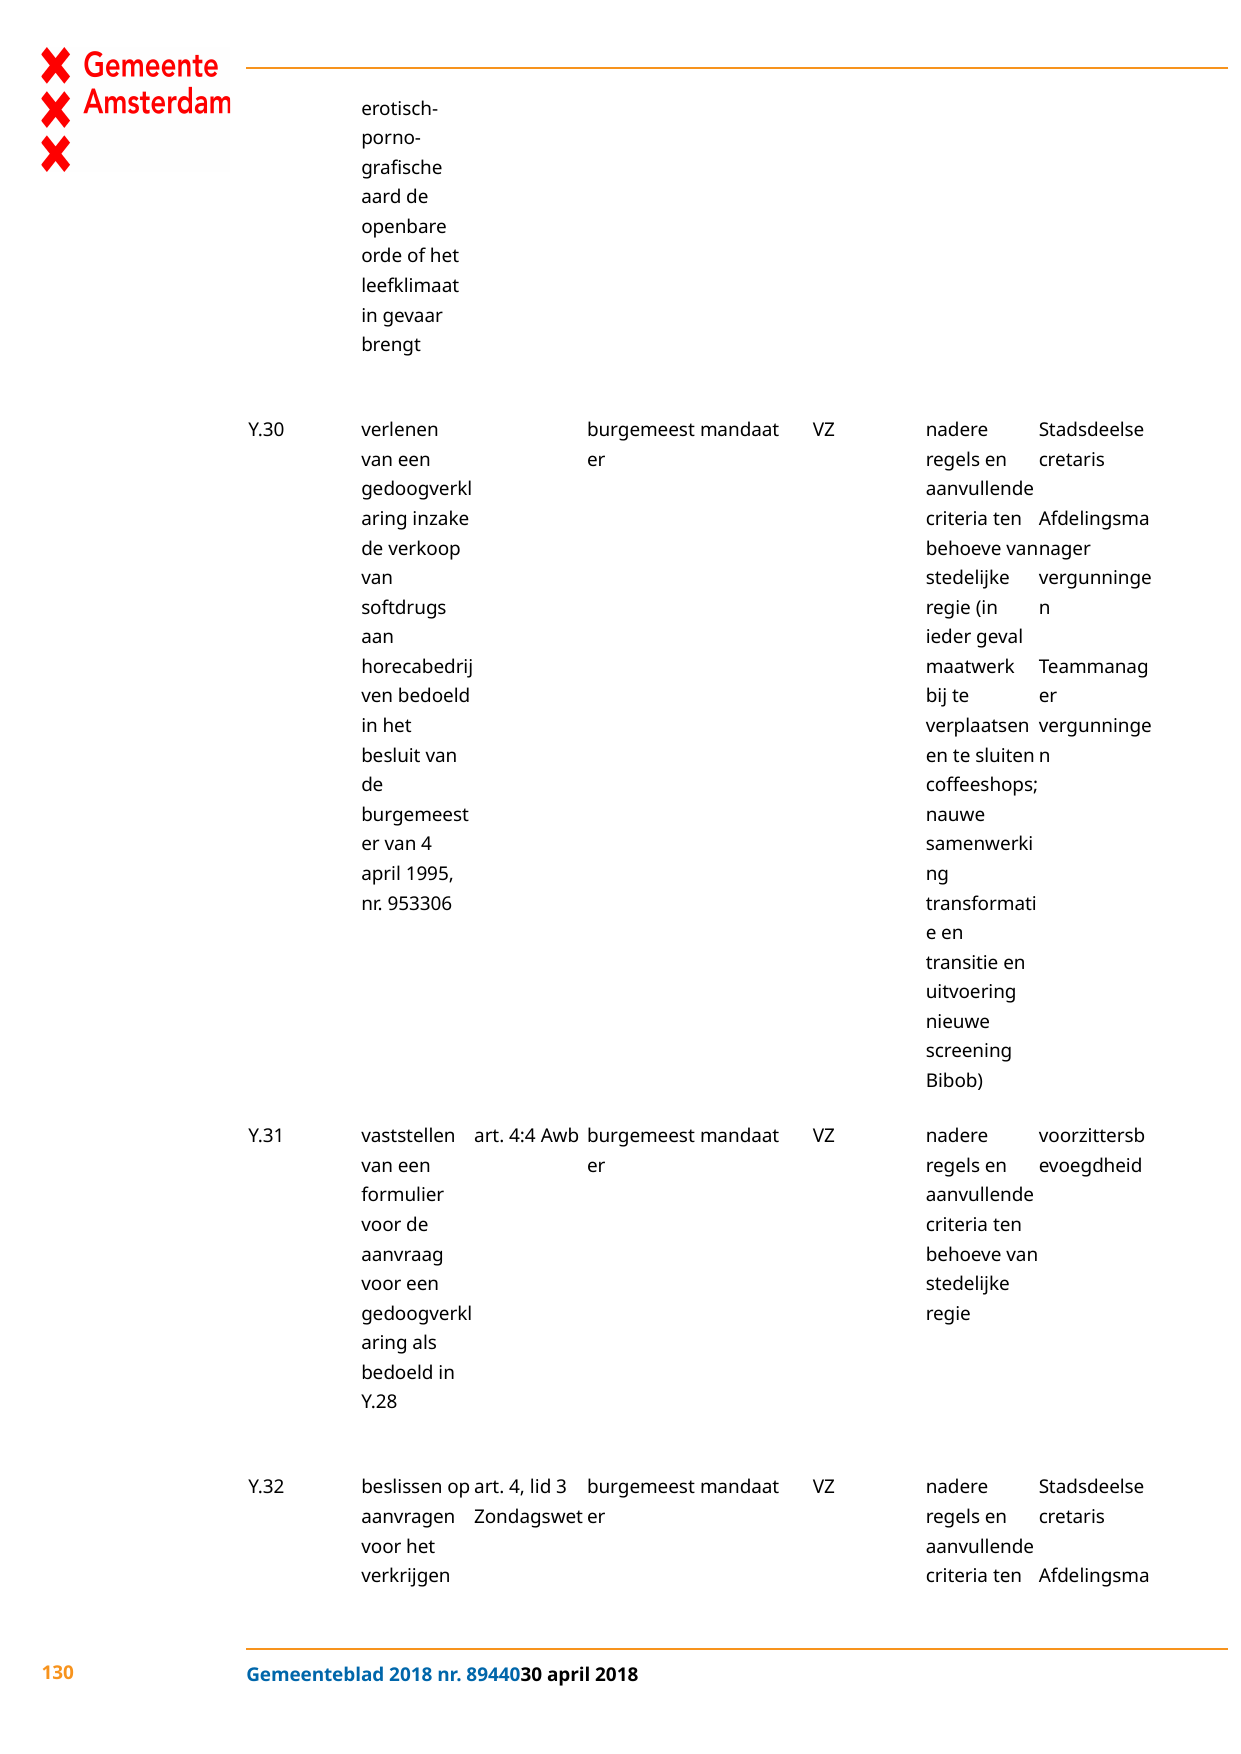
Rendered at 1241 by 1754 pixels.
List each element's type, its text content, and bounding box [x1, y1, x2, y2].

table_cell burgemeester [587, 1093, 700, 1444]
table_cell [474, 95, 587, 387]
table_cell Y.32 [248, 1444, 361, 1588]
table_cell mandaat [700, 1444, 813, 1588]
table_cell Y.31 [248, 1093, 361, 1444]
table_cell VZ [813, 387, 926, 1093]
table_cell [926, 95, 1038, 387]
table_cell verlenen van een gedoogverklaring inzake de verkoop van softdrugs aan horecabedrijven bedoeld in het besluit van de burgemeester van 4 april 1995, nr. 953306 [361, 387, 474, 1093]
table_cell burgemeester [587, 387, 700, 1093]
table_cell nadere regels en aanvullende criteria ten [926, 1444, 1038, 1588]
table_cell [700, 95, 813, 387]
table_cell nadere regels en aanvullende criteria ten behoeve van stedelijke regie (in ieder geval maatwerk bij te verplaatsen en te sluiten coffeeshops; nauwe samenwerking transformatie en transitie en uitvoering nieuwe screening Bibob) [926, 387, 1038, 1093]
table_cell Stadsdeelsecretaris Afdelingsmanager vergunningen Teammanager vergunningen [1039, 387, 1152, 1093]
table_cell mandaat [700, 1093, 813, 1444]
table_cell art. 4, lid 3 Zondagswet [474, 1444, 587, 1588]
table_cell [474, 387, 587, 1093]
table_cell nadere regels en aanvullende criteria ten behoeve van stedelijke regie [926, 1093, 1038, 1444]
table_cell [248, 95, 361, 387]
table_cell burgemeester [587, 1444, 700, 1588]
table_cell Stadsdeelsecretaris Afdelingsma [1039, 1444, 1152, 1588]
table_cell mandaat [700, 387, 813, 1093]
table_cell [1039, 95, 1152, 387]
table_cell art. 4:4 Awb [474, 1093, 587, 1444]
table_cell voorzittersbevoegdheid [1039, 1093, 1152, 1444]
table_cell [813, 95, 926, 387]
table_cell Y.30 [248, 387, 361, 1093]
table_cell [587, 95, 700, 387]
picture [41, 47, 231, 172]
table_cell VZ [813, 1444, 926, 1588]
table_cell beslissen op aanvragen voor het verkrijgen [361, 1444, 474, 1588]
table_cell vaststellen van een formulier voor de aanvraag voor een gedoogverklaring als bedoeld in Y.28 [361, 1093, 474, 1444]
table_cell erotisch-porno-grafische aard de openbare orde of het leefklimaat in gevaar brengt [361, 95, 474, 387]
table_cell VZ [813, 1093, 926, 1444]
